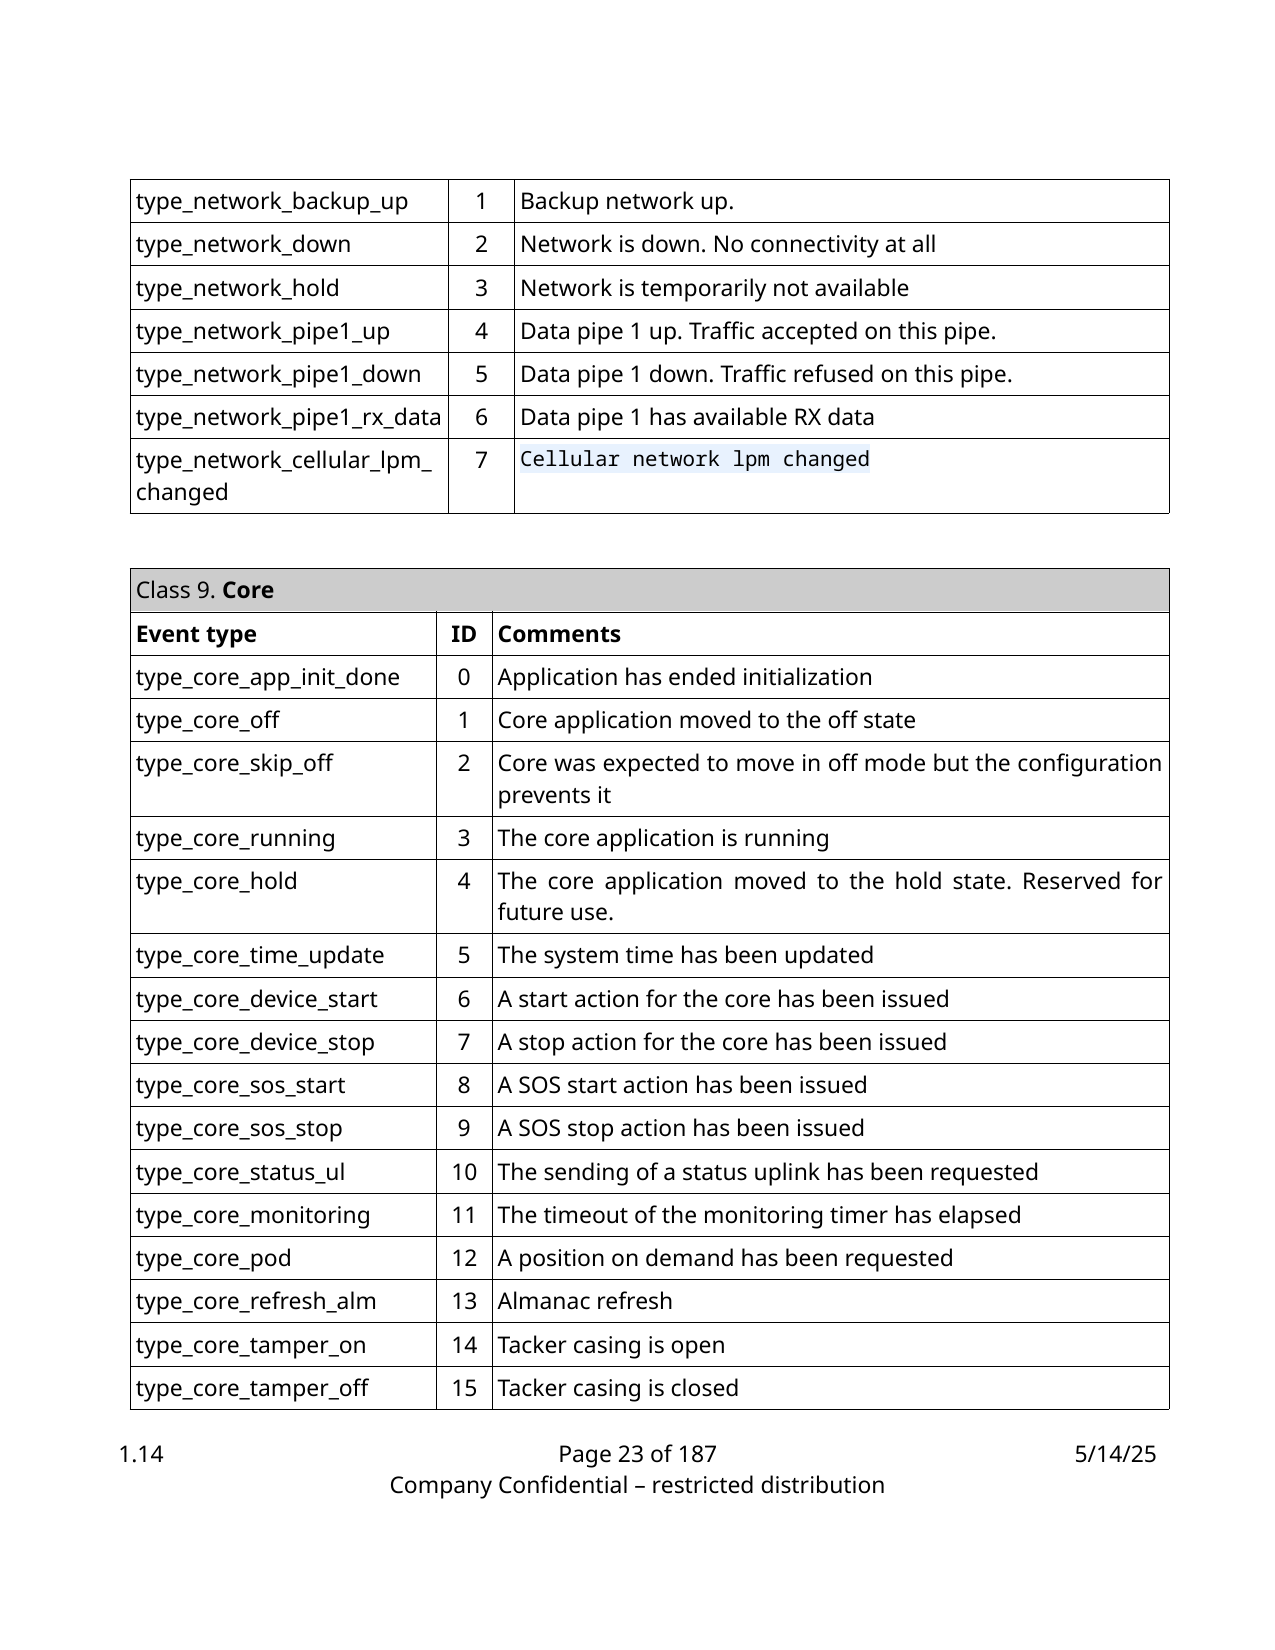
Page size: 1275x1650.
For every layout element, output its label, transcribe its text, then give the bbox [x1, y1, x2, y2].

table_cell ID [437, 613, 492, 654]
table_cell 1 [449, 180, 514, 222]
table_cell type_core_skip_off [131, 742, 436, 816]
table_cell 4 [437, 860, 492, 933]
table_cell type_core_hold [131, 860, 436, 933]
table_cell Data pipe 1 up. Traffic accepted on this pipe. [515, 310, 1169, 352]
table_cell A SOS start action has been issued [493, 1064, 1169, 1106]
table_cell Comments [493, 613, 1169, 654]
table_cell The core application moved to the hold state. Reserved for future use. [493, 860, 1169, 933]
table_cell 7 [449, 439, 514, 513]
table_cell type_core_status_ul [131, 1150, 436, 1193]
table_cell type_network_pipe1_down [131, 353, 448, 395]
table_cell Network is temporarily not available [515, 266, 1169, 308]
table_cell 2 [437, 742, 492, 816]
table_cell type_network_down [131, 223, 448, 265]
table_cell type_core_monitoring [131, 1194, 436, 1236]
table_cell 1 [437, 699, 492, 741]
table_cell type_core_running [131, 817, 436, 859]
table_cell type_core_sos_stop [131, 1107, 436, 1149]
table_cell Tacker casing is closed [493, 1367, 1169, 1409]
table_cell 6 [449, 396, 514, 438]
table_cell 5 [437, 934, 492, 976]
table_cell Event type [131, 613, 436, 654]
table_cell 9 [437, 1107, 492, 1149]
table_cell type_core_device_stop [131, 1021, 436, 1063]
table_cell type_network_backup_up [131, 180, 448, 222]
table_cell type_core_off [131, 699, 436, 741]
table_cell 5 [449, 353, 514, 395]
table_cell The core application is running [493, 817, 1169, 859]
table_cell type_core_tamper_off [131, 1367, 436, 1409]
table_cell 10 [437, 1150, 492, 1193]
table_cell Network is down. No connectivity at all [515, 223, 1169, 265]
table_cell Core was expected to move in off mode but the configuration prevents it [493, 742, 1169, 816]
table_cell type_network_cellular_lpm_changed [131, 439, 448, 513]
table_cell A SOS stop action has been issued [493, 1107, 1169, 1149]
table_cell A start action for the core has been issued [493, 978, 1169, 1020]
table_cell Cellular network lpm changed [515, 439, 1169, 513]
table_cell 2 [449, 223, 514, 265]
table_cell Data pipe 1 down. Traffic refused on this pipe. [515, 353, 1169, 395]
table_cell type_core_device_start [131, 978, 436, 1020]
table_cell 0 [437, 656, 492, 698]
table_cell Core application moved to the off state [493, 699, 1169, 741]
table_cell type_network_pipe1_rx_data [131, 396, 448, 438]
table_cell 14 [437, 1323, 492, 1366]
table_cell 6 [437, 978, 492, 1020]
table_cell The timeout of the monitoring timer has elapsed [493, 1194, 1169, 1236]
table_cell type_core_sos_start [131, 1064, 436, 1106]
table_cell 13 [437, 1280, 492, 1322]
table_cell Tacker casing is open [493, 1323, 1169, 1366]
table_header Class 9. Core [131, 569, 1169, 611]
table_cell type_network_hold [131, 266, 448, 308]
table_cell Application has ended initialization [493, 656, 1169, 698]
table_cell type_core_time_update [131, 934, 436, 976]
table_cell 12 [437, 1237, 492, 1279]
table_cell 11 [437, 1194, 492, 1236]
table_cell type_core_tamper_on [131, 1323, 436, 1366]
table_cell type_core_pod [131, 1237, 436, 1279]
table_cell Almanac refresh [493, 1280, 1169, 1322]
table_cell Backup network up. [515, 180, 1169, 222]
table_cell The sending of a status uplink has been requested [493, 1150, 1169, 1193]
table_cell 8 [437, 1064, 492, 1106]
table_cell 3 [449, 266, 514, 308]
table_cell A position on demand has been requested [493, 1237, 1169, 1279]
table_cell type_core_refresh_alm [131, 1280, 436, 1322]
table_cell 3 [437, 817, 492, 859]
table_cell Data pipe 1 has available RX data [515, 396, 1169, 438]
table_cell type_network_pipe1_up [131, 310, 448, 352]
table_cell 15 [437, 1367, 492, 1409]
table_cell 7 [437, 1021, 492, 1063]
table_cell 4 [449, 310, 514, 352]
table_cell type_core_app_init_done [131, 656, 436, 698]
table_cell A stop action for the core has been issued [493, 1021, 1169, 1063]
table_cell The system time has been updated [493, 934, 1169, 976]
